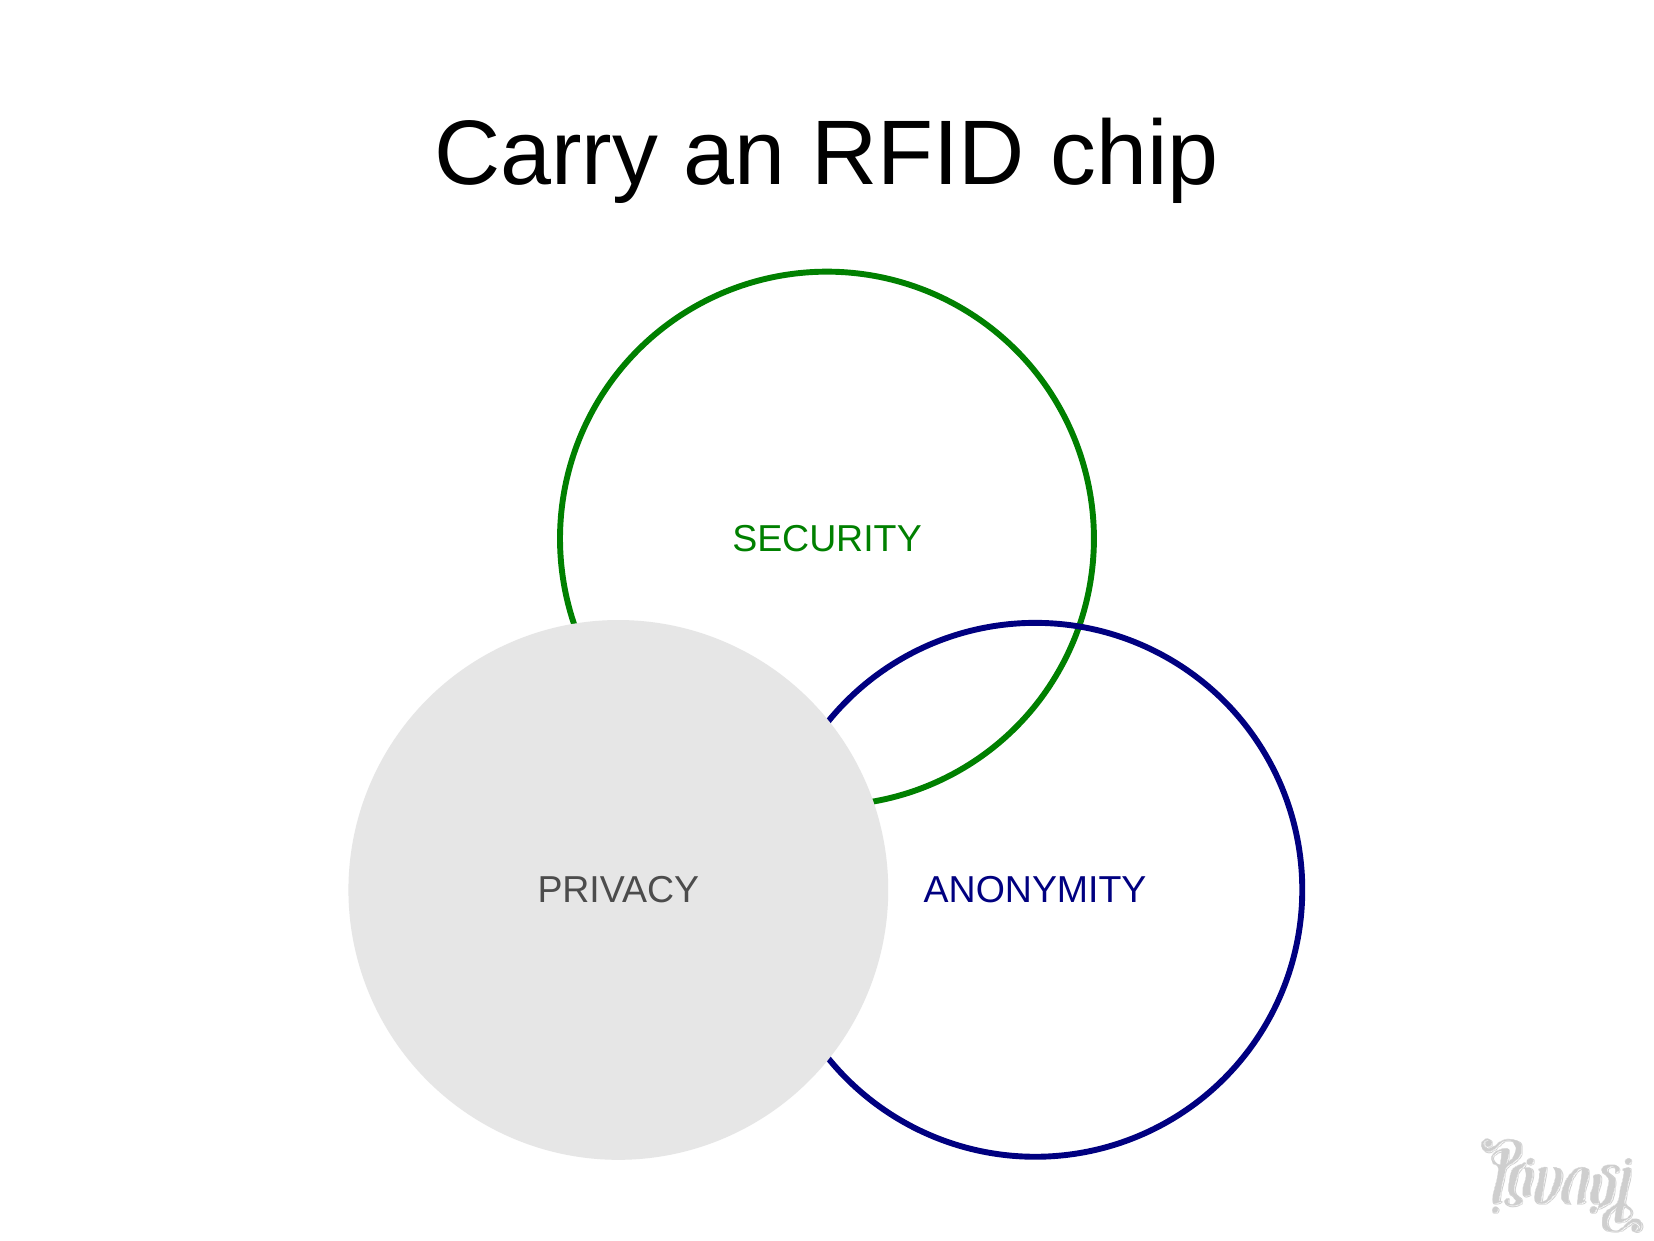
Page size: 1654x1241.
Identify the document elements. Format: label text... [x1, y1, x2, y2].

text_box ANONYMITY [827, 622, 1303, 1157]
text_box SECURITY [560, 271, 1094, 722]
title Carry an RFID chip [82, 49, 1571, 257]
text_box PRIVACY [351, 622, 886, 1157]
